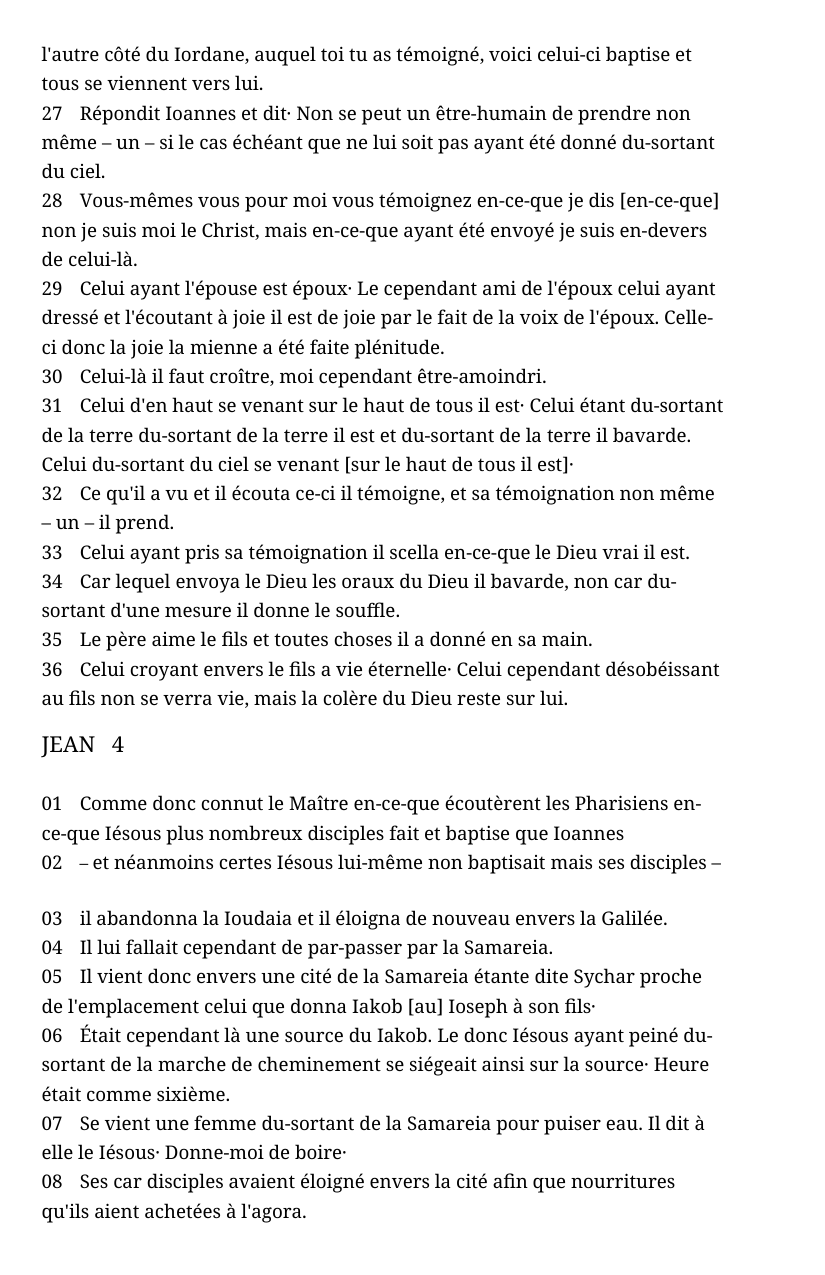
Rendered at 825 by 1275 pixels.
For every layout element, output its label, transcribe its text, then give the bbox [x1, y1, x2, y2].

text 01 Comme donc connut le Maître en-ce-que écoutèrent les Pharisiens en-ce-que Iésous plus nombreux disciples fait et baptise que Ioannes 02 – et néanmoins certes Iésous lui-même non baptisait mais ses disciples – 03 il abandonna la Ioudaia et il éloigna de nouveau envers la Galilée. 04 Il lui fallait cependant de par-passer par la Samareia. 05 Il vient donc envers une cité de la Samareia étante dite Sychar proche de l'emplacement celui que donna Iakob [au] Ioseph à son fils· 06 Était cependant là une source du Iakob. Le donc Iésous ayant peiné du-sortant de la marche de cheminement se siégeait ainsi sur la source· Heure était comme sixième. 07 Se vient une femme du-sortant de la Samareia pour puiser eau. Il dit à elle le Iésous· Donne-moi de boire· 08 Ses car disciples avaient éloigné envers la cité afin que nourritures qu'ils aient achetées à l'agora. [41, 763, 724, 1223]
text l'autre côté du Iordane, auquel toi tu as témoigné, voici celui-ci baptise et tous se viennent vers lui. 27 Répondit Ioannes et dit· Non se peut un être-humain de prendre non même – un – si le cas échéant que ne lui soit pas ayant été donné du-sortant du ciel. 28 Vous-mêmes vous pour moi vous témoignez en-ce-que je dis [en-ce-que] non je suis moi le Christ, mais en-ce-que ayant été envoyé je suis en-devers de celui-là. 29 Celui ayant l'épouse est époux· Le cependant ami de l'époux celui ayant dressé et l'écoutant à joie il est de joie par le fait de la voix de l'époux. Celle-ci donc la joie la mienne a été faite plénitude. 30 Celui-là il faut croître, moi cependant être-amoindri. 31 Celui d'en haut se venant sur le haut de tous il est· Celui étant du-sortant de la terre du-sortant de la terre il est et du-sortant de la terre il bavarde. Celui du-sortant du ciel se venant [sur le haut de tous il est]· 32 Ce qu'il a vu et il écouta ce-ci il témoigne, et sa témoignation non même – un – il prend. 33 Celui ayant pris sa témoignation il scella en-ce-que le Dieu vrai il est. 34 Car lequel envoya le Dieu les oraux du Dieu il bavarde, non car du-sortant d'une mesure il donne le souffle. 35 Le père aime le fils et toutes choses il a donné en sa main. 36 Celui croyant envers le fils a vie éternelle· Celui cependant désobéissant au fils non se verra vie, mais la colère du Dieu reste sur lui. [41, 41, 724, 711]
text JEAN 4 [41, 729, 724, 759]
